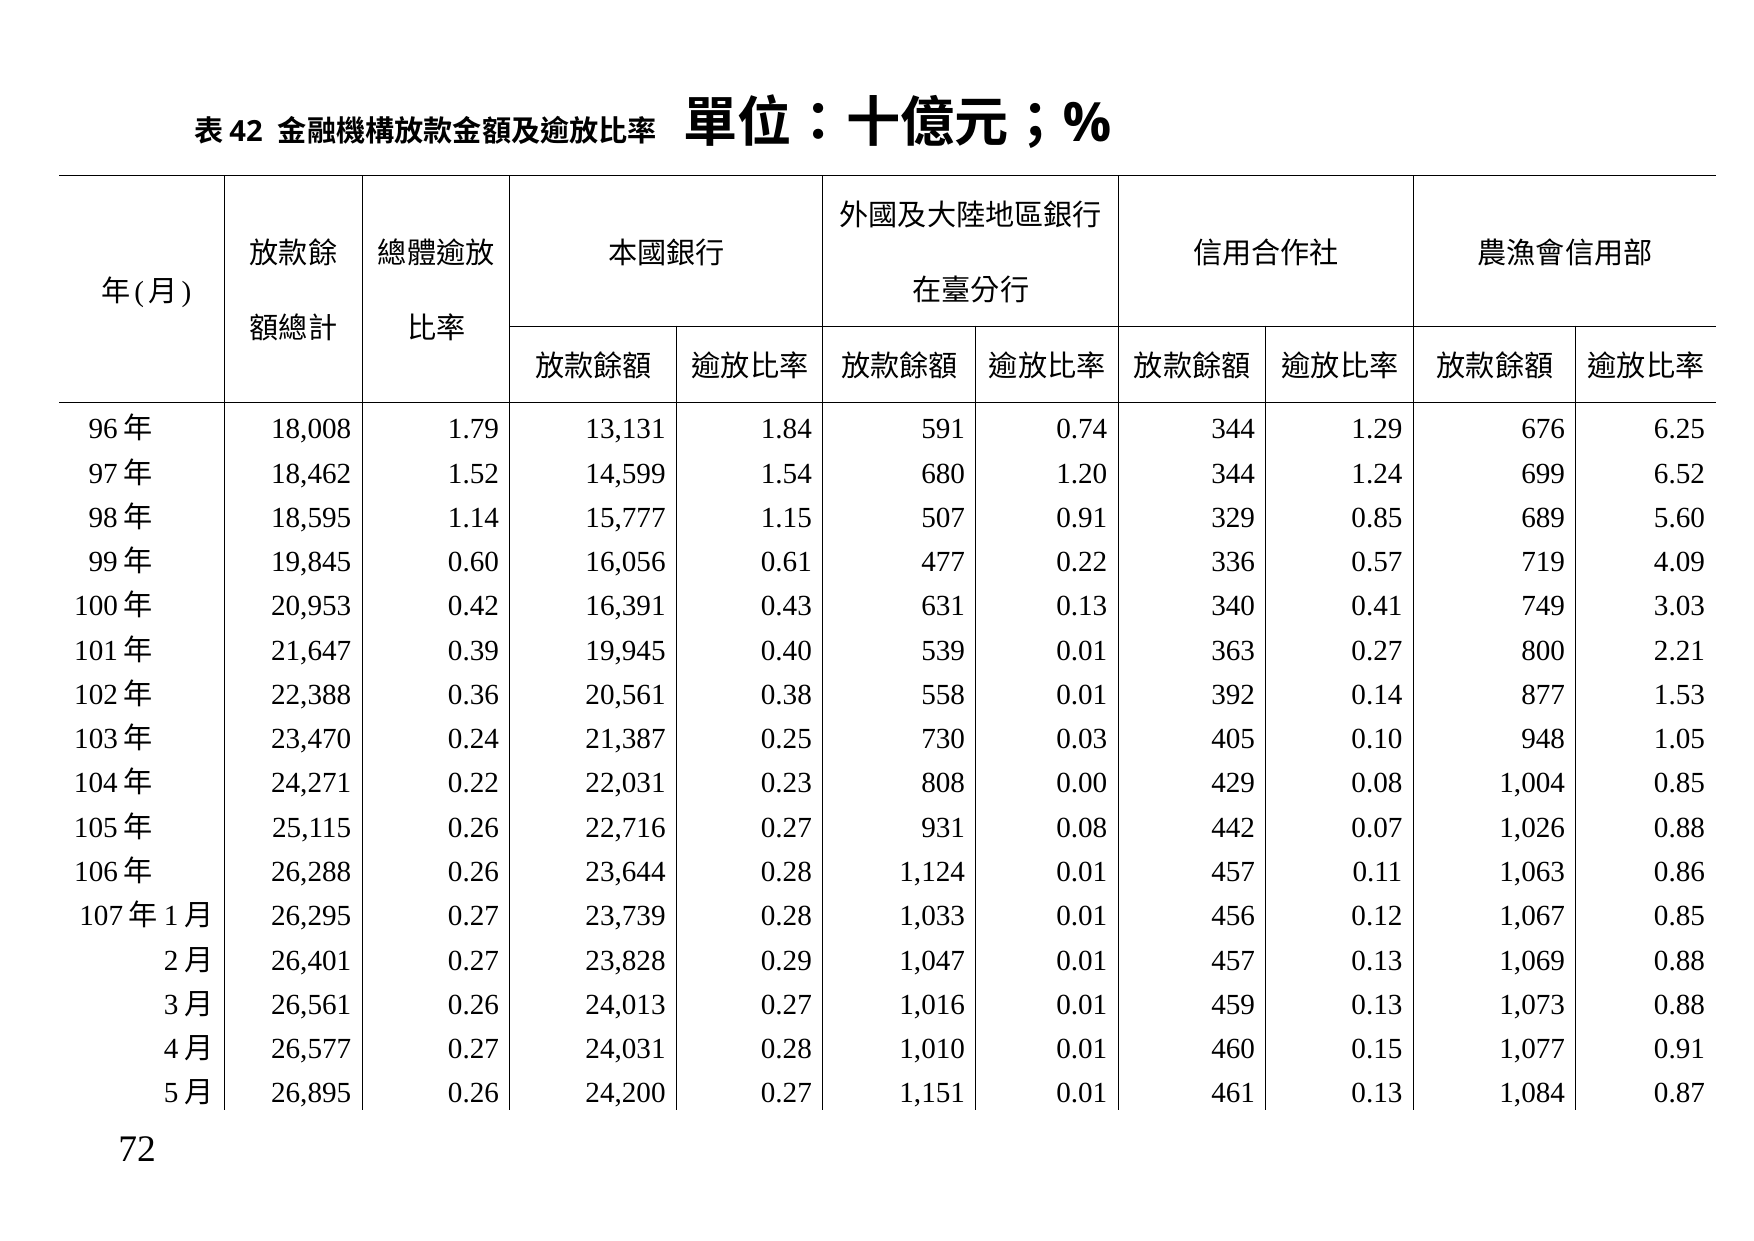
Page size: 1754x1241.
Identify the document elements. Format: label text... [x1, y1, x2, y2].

table_cell 329 [1119, 490, 1265, 534]
table_cell 0.61 [677, 534, 822, 579]
table_cell 631 [823, 579, 975, 623]
table_cell 104年 [59, 756, 224, 800]
table_cell 0.26 [363, 844, 509, 888]
table_cell 0.01 [976, 667, 1118, 711]
table_cell 0.00 [976, 756, 1118, 800]
table_header 總體逾放比率 [363, 176, 509, 402]
table_cell 16,056 [510, 534, 676, 579]
table_cell 539 [823, 623, 975, 667]
table_cell 340 [1119, 579, 1265, 623]
table_cell 1.53 [1576, 667, 1716, 711]
table_cell 931 [823, 800, 975, 844]
table_cell 1,069 [1414, 933, 1575, 977]
table_cell 1,151 [823, 1066, 975, 1110]
table_cell 105年 [59, 800, 224, 844]
table_cell 20,953 [225, 579, 362, 623]
table_cell 100年 [59, 579, 224, 623]
table_cell 0.01 [976, 889, 1118, 933]
table_cell 21,647 [225, 623, 362, 667]
table_cell 0.08 [1266, 756, 1413, 800]
table_cell 507 [823, 490, 975, 534]
table_cell 逾放比率 [677, 327, 822, 402]
table_cell 6.52 [1576, 446, 1716, 490]
table_cell 16,391 [510, 579, 676, 623]
table_cell 0.28 [677, 889, 822, 933]
table_cell 18,595 [225, 490, 362, 534]
table_cell 1.05 [1576, 711, 1716, 756]
table_cell 放款餘額 [1414, 327, 1575, 402]
table_cell 730 [823, 711, 975, 756]
table_cell 719 [1414, 534, 1575, 579]
table_cell 放款餘額 [510, 327, 676, 402]
table_cell 477 [823, 534, 975, 579]
table_cell 0.23 [677, 756, 822, 800]
table_cell 948 [1414, 711, 1575, 756]
table_cell 4.09 [1576, 534, 1716, 579]
table_header 信用合作社 [1119, 176, 1413, 326]
table_cell 0.01 [976, 844, 1118, 888]
table_cell 0.87 [1576, 1066, 1716, 1110]
table_cell 0.39 [363, 623, 509, 667]
table_cell 0.11 [1266, 844, 1413, 888]
table_cell 1.14 [363, 490, 509, 534]
table_cell 98年 [59, 490, 224, 534]
table_cell 0.14 [1266, 667, 1413, 711]
table_cell 103年 [59, 711, 224, 756]
table_cell 0.22 [976, 534, 1118, 579]
table_cell 689 [1414, 490, 1575, 534]
table_cell 5.60 [1576, 490, 1716, 534]
table_cell 0.36 [363, 667, 509, 711]
table_cell 22,716 [510, 800, 676, 844]
table_cell 23,470 [225, 711, 362, 756]
table_cell 460 [1119, 1021, 1265, 1066]
table_cell 0.27 [677, 800, 822, 844]
table_cell 26,895 [225, 1066, 362, 1110]
table_cell 1.20 [976, 446, 1118, 490]
table_cell 26,401 [225, 933, 362, 977]
table_cell 1.84 [677, 403, 822, 446]
table_cell 逾放比率 [1266, 327, 1413, 402]
table_cell 0.01 [976, 1021, 1118, 1066]
table_cell 22,031 [510, 756, 676, 800]
table_cell 680 [823, 446, 975, 490]
table_cell 1,047 [823, 933, 975, 977]
table_cell 1.15 [677, 490, 822, 534]
table_cell 0.88 [1576, 800, 1716, 844]
table_cell 2.21 [1576, 623, 1716, 667]
table_cell 13,131 [510, 403, 676, 446]
table_header 年(月) [59, 176, 224, 402]
table_cell 18,008 [225, 403, 362, 446]
table_cell 0.13 [976, 579, 1118, 623]
table_cell 0.42 [363, 579, 509, 623]
table_cell 1.79 [363, 403, 509, 446]
table_cell 24,271 [225, 756, 362, 800]
table_cell 0.13 [1266, 933, 1413, 977]
table_cell 0.12 [1266, 889, 1413, 933]
table_cell 1.29 [1266, 403, 1413, 446]
table_cell 23,739 [510, 889, 676, 933]
table_cell 344 [1119, 446, 1265, 490]
table_header 農漁會信用部 [1414, 176, 1716, 326]
table_cell 3月 [59, 977, 224, 1021]
table_cell 0.74 [976, 403, 1118, 446]
subtitle 表42 金融機構放款金額及逾放比率 單位：十億元；% [118, 62, 1636, 174]
table_cell 107年1月 [59, 889, 224, 933]
table_cell 457 [1119, 933, 1265, 977]
table_cell 0.40 [677, 623, 822, 667]
table_cell 1.52 [363, 446, 509, 490]
table_cell 3.03 [1576, 579, 1716, 623]
table_cell 99年 [59, 534, 224, 579]
table_cell 24,031 [510, 1021, 676, 1066]
table_cell 0.24 [363, 711, 509, 756]
table_cell 0.41 [1266, 579, 1413, 623]
table_cell 405 [1119, 711, 1265, 756]
table_cell 23,828 [510, 933, 676, 977]
table_cell 800 [1414, 623, 1575, 667]
table_cell 1,067 [1414, 889, 1575, 933]
table_cell 2月 [59, 933, 224, 977]
table_cell 0.01 [976, 933, 1118, 977]
table_cell 4月 [59, 1021, 224, 1066]
table_cell 558 [823, 667, 975, 711]
table_cell 101年 [59, 623, 224, 667]
table_cell 877 [1414, 667, 1575, 711]
table_cell 0.27 [363, 889, 509, 933]
table_cell 0.01 [976, 1066, 1118, 1110]
table_cell 20,561 [510, 667, 676, 711]
table_cell 0.15 [1266, 1021, 1413, 1066]
table_cell 336 [1119, 534, 1265, 579]
table_cell 0.13 [1266, 1066, 1413, 1110]
table_cell 逾放比率 [976, 327, 1118, 402]
table_cell 363 [1119, 623, 1265, 667]
table_cell 0.22 [363, 756, 509, 800]
table_cell 0.27 [363, 1021, 509, 1066]
table_cell 5月 [59, 1066, 224, 1110]
table_cell 0.88 [1576, 933, 1716, 977]
table_cell 0.85 [1576, 889, 1716, 933]
table_cell 0.27 [363, 933, 509, 977]
table_cell 0.27 [1266, 623, 1413, 667]
table_cell 21,387 [510, 711, 676, 756]
table_cell 放款餘額 [823, 327, 975, 402]
table_cell 0.27 [677, 977, 822, 1021]
table_cell 14,599 [510, 446, 676, 490]
table_cell 24,013 [510, 977, 676, 1021]
table_cell 459 [1119, 977, 1265, 1021]
table_cell 1,124 [823, 844, 975, 888]
table_cell 0.28 [677, 844, 822, 888]
table_cell 19,945 [510, 623, 676, 667]
table_cell 25,115 [225, 800, 362, 844]
table_cell 0.38 [677, 667, 822, 711]
table_cell 808 [823, 756, 975, 800]
table_cell 392 [1119, 667, 1265, 711]
table_cell 0.91 [976, 490, 1118, 534]
table_cell 0.26 [363, 800, 509, 844]
table_cell 0.25 [677, 711, 822, 756]
table_cell 1,016 [823, 977, 975, 1021]
table_cell 15,777 [510, 490, 676, 534]
table_cell 591 [823, 403, 975, 446]
table_cell 0.26 [363, 977, 509, 1021]
table_cell 699 [1414, 446, 1575, 490]
table_header 外國及大陸地區銀行在臺分行 [823, 176, 1118, 326]
table_cell 23,644 [510, 844, 676, 888]
table_cell 97年 [59, 446, 224, 490]
table_cell 0.01 [976, 977, 1118, 1021]
table_cell 1,063 [1414, 844, 1575, 888]
table_cell 24,200 [510, 1066, 676, 1110]
table_cell 1,033 [823, 889, 975, 933]
table_cell 0.28 [677, 1021, 822, 1066]
table_cell 429 [1119, 756, 1265, 800]
table_cell 22,388 [225, 667, 362, 711]
table_cell 0.10 [1266, 711, 1413, 756]
table_cell 0.29 [677, 933, 822, 977]
table_header 放款餘額總計 [225, 176, 362, 402]
table_cell 0.27 [677, 1066, 822, 1110]
table_cell 0.85 [1576, 756, 1716, 800]
table_cell 676 [1414, 403, 1575, 446]
table_cell 18,462 [225, 446, 362, 490]
table_header 本國銀行 [510, 176, 822, 326]
table_cell 106年 [59, 844, 224, 888]
table_cell 96年 [59, 403, 224, 446]
table_cell 1.54 [677, 446, 822, 490]
table_cell 461 [1119, 1066, 1265, 1110]
table_cell 0.26 [363, 1066, 509, 1110]
table_cell 0.07 [1266, 800, 1413, 844]
table_cell 0.08 [976, 800, 1118, 844]
table_cell 102年 [59, 667, 224, 711]
table_cell 456 [1119, 889, 1265, 933]
table_cell 26,577 [225, 1021, 362, 1066]
table_cell 0.86 [1576, 844, 1716, 888]
table_cell 0.03 [976, 711, 1118, 756]
table_cell 0.13 [1266, 977, 1413, 1021]
table_cell 0.88 [1576, 977, 1716, 1021]
table_cell 749 [1414, 579, 1575, 623]
table_cell 0.91 [1576, 1021, 1716, 1066]
table_cell 0.01 [976, 623, 1118, 667]
table_cell 1,073 [1414, 977, 1575, 1021]
table_cell 1,077 [1414, 1021, 1575, 1066]
table_cell 26,288 [225, 844, 362, 888]
table_cell 442 [1119, 800, 1265, 844]
table_cell 0.85 [1266, 490, 1413, 534]
table_cell 26,561 [225, 977, 362, 1021]
table_cell 1,084 [1414, 1066, 1575, 1110]
table_cell 0.57 [1266, 534, 1413, 579]
table_cell 6.25 [1576, 403, 1716, 446]
table_cell 1,004 [1414, 756, 1575, 800]
table_cell 1,026 [1414, 800, 1575, 844]
table_cell 19,845 [225, 534, 362, 579]
table_cell 1,010 [823, 1021, 975, 1066]
table_cell 26,295 [225, 889, 362, 933]
table_cell 457 [1119, 844, 1265, 888]
table_cell 逾放比率 [1576, 327, 1716, 402]
table_cell 0.43 [677, 579, 822, 623]
table_cell 344 [1119, 403, 1265, 446]
table_cell 放款餘額 [1119, 327, 1265, 402]
table_cell 1.24 [1266, 446, 1413, 490]
table_cell 0.60 [363, 534, 509, 579]
